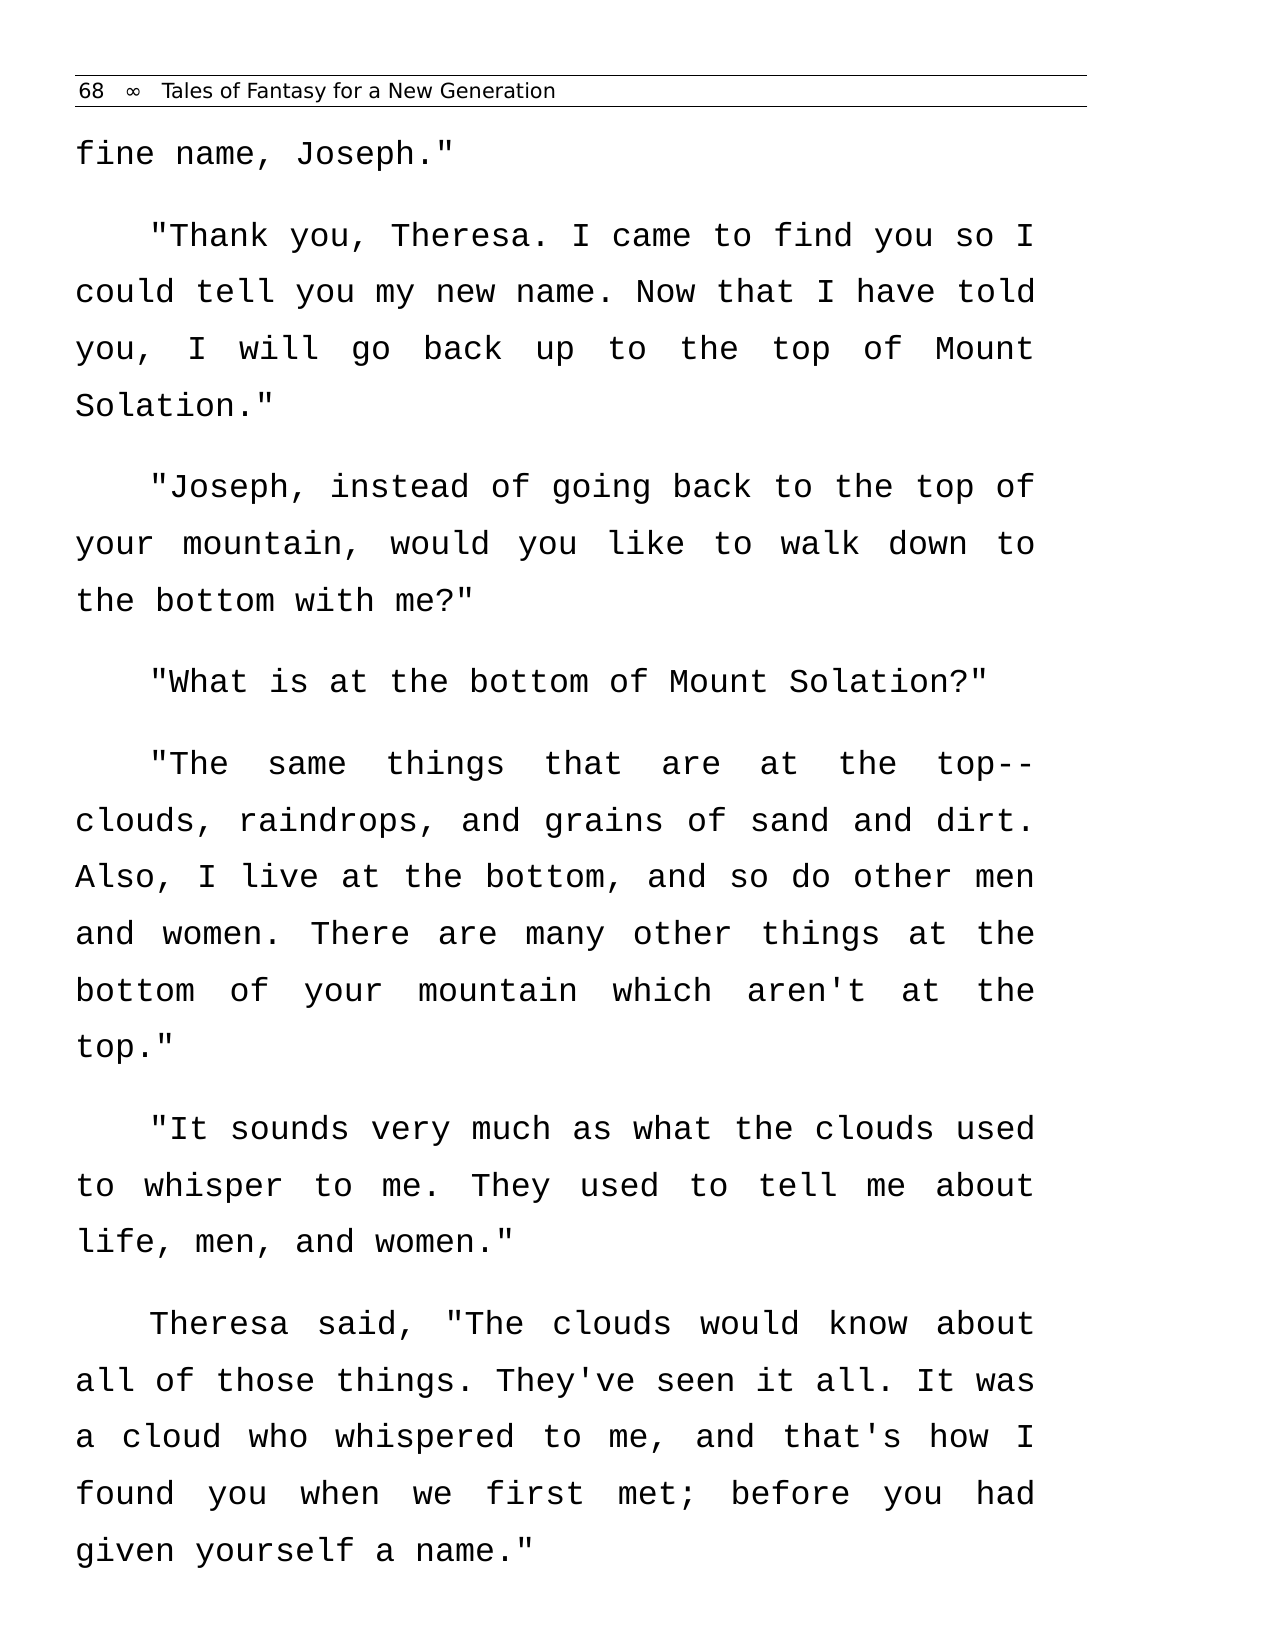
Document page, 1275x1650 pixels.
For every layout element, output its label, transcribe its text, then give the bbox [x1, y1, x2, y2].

text "Joseph, instead of going back to the top of your mountain, would you like to walk down to the bottom with me?" [75, 470, 1036, 621]
text "The same things that are at the top--clouds, raindrops, and grains of sand and dirt. Also, I live at the bottom, and so do other men and women. There are many other things at the bottom of your mountain which aren't at the top." [75, 747, 1036, 1068]
text "Thank you, Theresa. I came to find you so I could tell you my new name. Now that I have told you, I will go back up to the top of Mount Solation." [75, 218, 1036, 426]
text fine name, Joseph." [75, 137, 1036, 174]
text "What is at the bottom of Mount Solation?" [75, 665, 1036, 703]
text Theresa said, "The clouds would know about all of those things. They've seen it all. It was a cloud who whispered to me, and that's how I found you when we first met; before you had given yourself a name." [75, 1307, 1036, 1571]
text "It sounds very much as what the clouds used to whisper to me. They used to tell me about life, men, and women." [75, 1112, 1036, 1263]
